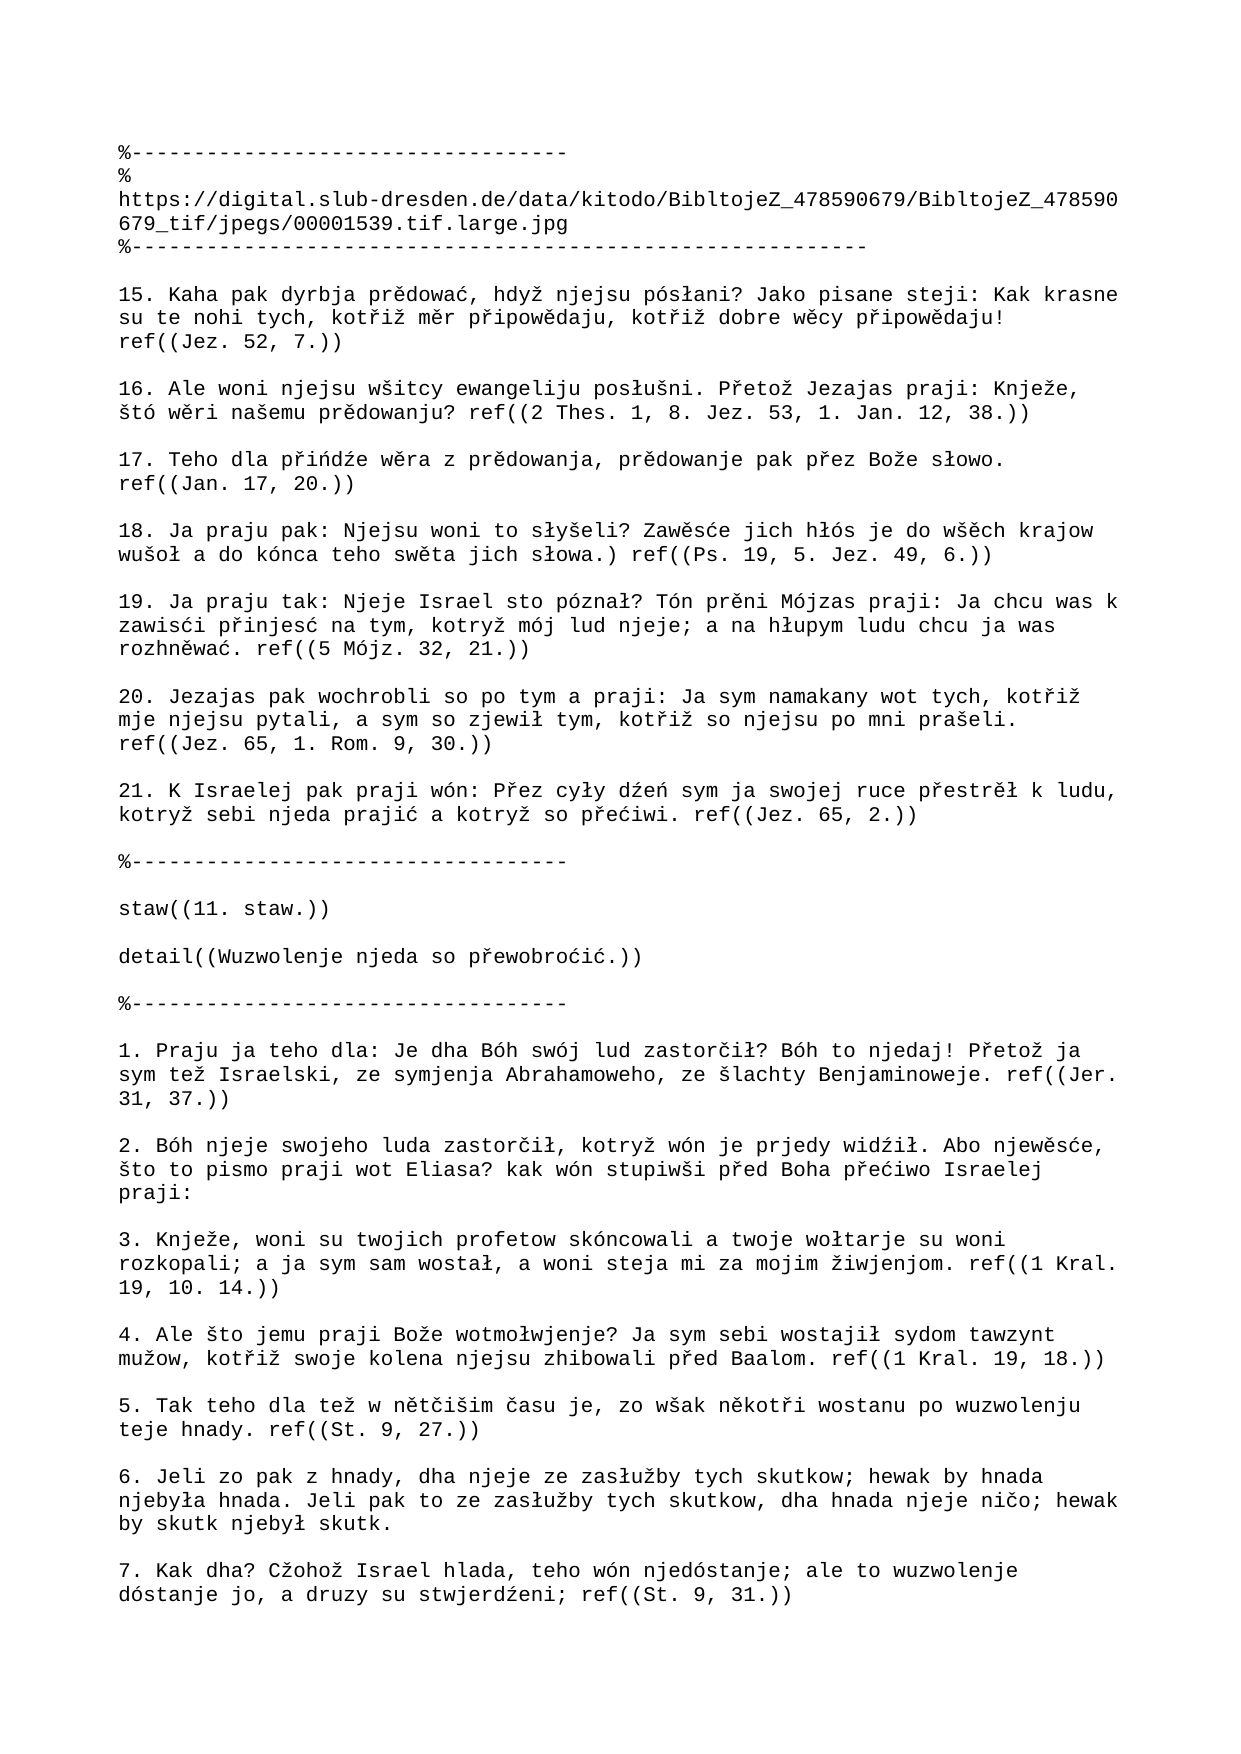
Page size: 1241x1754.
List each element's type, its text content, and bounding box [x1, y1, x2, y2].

text 18. Ja praju pak: Njejsu woni to słyšeli? Zawěsće jich hłós je do wšěch krajow wušoł a do kónca teho swěta jich słowa.) ref((Ps. 19, 5. Jez. 49, 6.)) [118, 520, 1122, 567]
text %----------------------------------- [118, 142, 1122, 165]
text 19. Ja praju tak: Njeje Israel sto póznał? Tón prěni Mójzas praji: Ja chcu was k zawisći přinjesć na tym, kotryž mój lud njeje; a na hłupym ludu chcu ja was rozhněwać. ref((5 Mójz. 32, 21.)) [118, 591, 1122, 662]
text 6. Jeli zo pak z hnady, dha njeje ze zasłužby tych skutkow; hewak by hnada njebyła hnada. Jeli pak to ze zasłužby tych skutkow, dha hnada njeje ničo; hewak by skutk njebył skutk. [118, 1466, 1122, 1537]
text %----------------------------------------------------------- [118, 236, 1122, 260]
text staw((11. staw.)) [118, 898, 1122, 922]
text 15. Kaha pak dyrbja prědować, hdyž njejsu pósłani? Jako pisane steji: Kak krasne su te nohi tych, kotřiž měr připowědaju, kotřiž dobre wěcy připowědaju! ref((Jez. 52, 7.)) [118, 284, 1122, 354]
text 17. Teho dla přińdźe wěra z prědowanja, prědowanje pak přez Bože słowo. ref((Jan. 17, 20.)) [118, 449, 1122, 496]
text 2. Bóh njeje swojeho luda zastorčił, kotryž wón je prjedy widźił. Abo njewěsće, što to pismo praji wot Eliasa? kak wón stupiwši před Boha přećiwo Israelej praji: [118, 1135, 1122, 1206]
text %----------------------------------- [118, 851, 1122, 875]
text 20. Jezajas pak wochrobli so po tym a praji: Ja sym namakany wot tych, kotřiž mje njejsu pytali, a sym so zjewił tym, kotřiž so njejsu po mni prašeli. ref((Jez. 65, 1. Rom. 9, 30.)) [118, 686, 1122, 757]
text 3. Knježe, woni su twojich profetow skóncowali a twoje wołtarje su woni rozkopali; a ja sym sam wostał, a woni steja mi za mojim žiwjenjom. ref((1 Kral. 19, 10. 14.)) [118, 1229, 1122, 1300]
text 7. Kak dha? Cžohož Israel hlada, teho wón njedóstanje; ale to wuzwolenje dóstanje jo, a druzy su stwjerdźeni; ref((St. 9, 31.)) [118, 1561, 1122, 1608]
text 16. Ale woni njejsu wšitcy ewangeliju posłušni. Přetož Jezajas praji: Knježe, štó wěri našemu prědowanju? ref((2 Thes. 1, 8. Jez. 53, 1. Jan. 12, 38.)) [118, 378, 1122, 426]
text 1. Praju ja teho dla: Je dha Bóh swój lud zastorčił? Bóh to njedaj! Přetož ja sym tež Israelski, ze symjenja Abrahamoweho, ze šlachty Benjaminoweje. ref((Jer. 31, 37.)) [118, 1040, 1122, 1111]
text 5. Tak teho dla tež w nětčišim času je, zo wšak někotři wostanu po wuzwolenju teje hnady. ref((St. 9, 27.)) [118, 1395, 1122, 1442]
text %----------------------------------- [118, 993, 1122, 1017]
text % https://digital.slub-dresden.de/data/kitodo/BibltojeZ_478590679/BibltojeZ_478590679_tif/jpegs/00001539.tif.large.jpg [118, 165, 1122, 236]
text detail((Wuzwolenje njeda so přewobroćić.)) [118, 946, 1122, 969]
text 21. K Israelej pak praji wón: Přez cyły dźeń sym ja swojej ruce přestrěł k ludu, kotryž sebi njeda prajić a kotryž so přećiwi. ref((Jez. 65, 2.)) [118, 780, 1122, 827]
text 4. Ale što jemu praji Bože wotmołwjenje? Ja sym sebi wostajił sydom tawzynt mužow, kotřiž swoje kolena njejsu zhibowali před Baalom. ref((1 Kral. 19, 18.)) [118, 1324, 1122, 1371]
